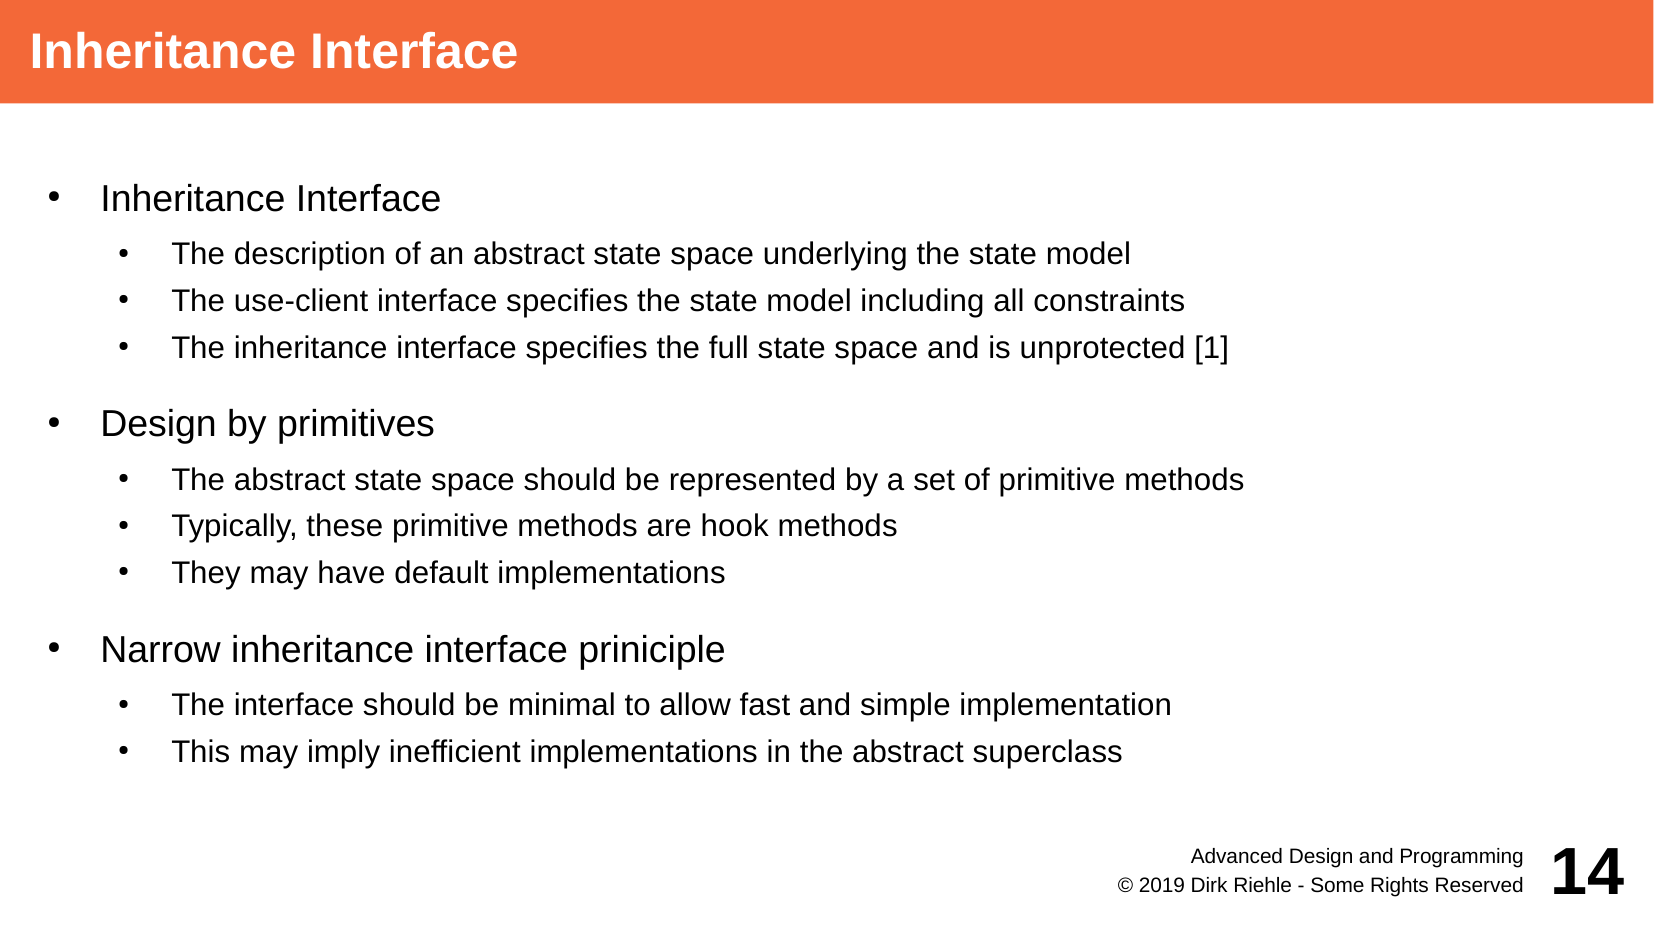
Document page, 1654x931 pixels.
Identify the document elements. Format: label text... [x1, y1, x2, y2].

title Inheritance Interface [0, 0, 1654, 104]
list Inheritance Interface The description of an abstract state space underlying the state model The use-client interface specifies the state model including all constraints The inheritance interface specifies the full state space and is unprotected [1] Design by primitives The abstract state space should be represented by a set of primitive methods Typically, these primitive methods are hook methods They may have default implementations Narrow inheritance interface priniciple The interface should be minimal to allow fast and simple implementation This may imply inefficient implementations in the abstract superclass [29, 177, 1625, 931]
